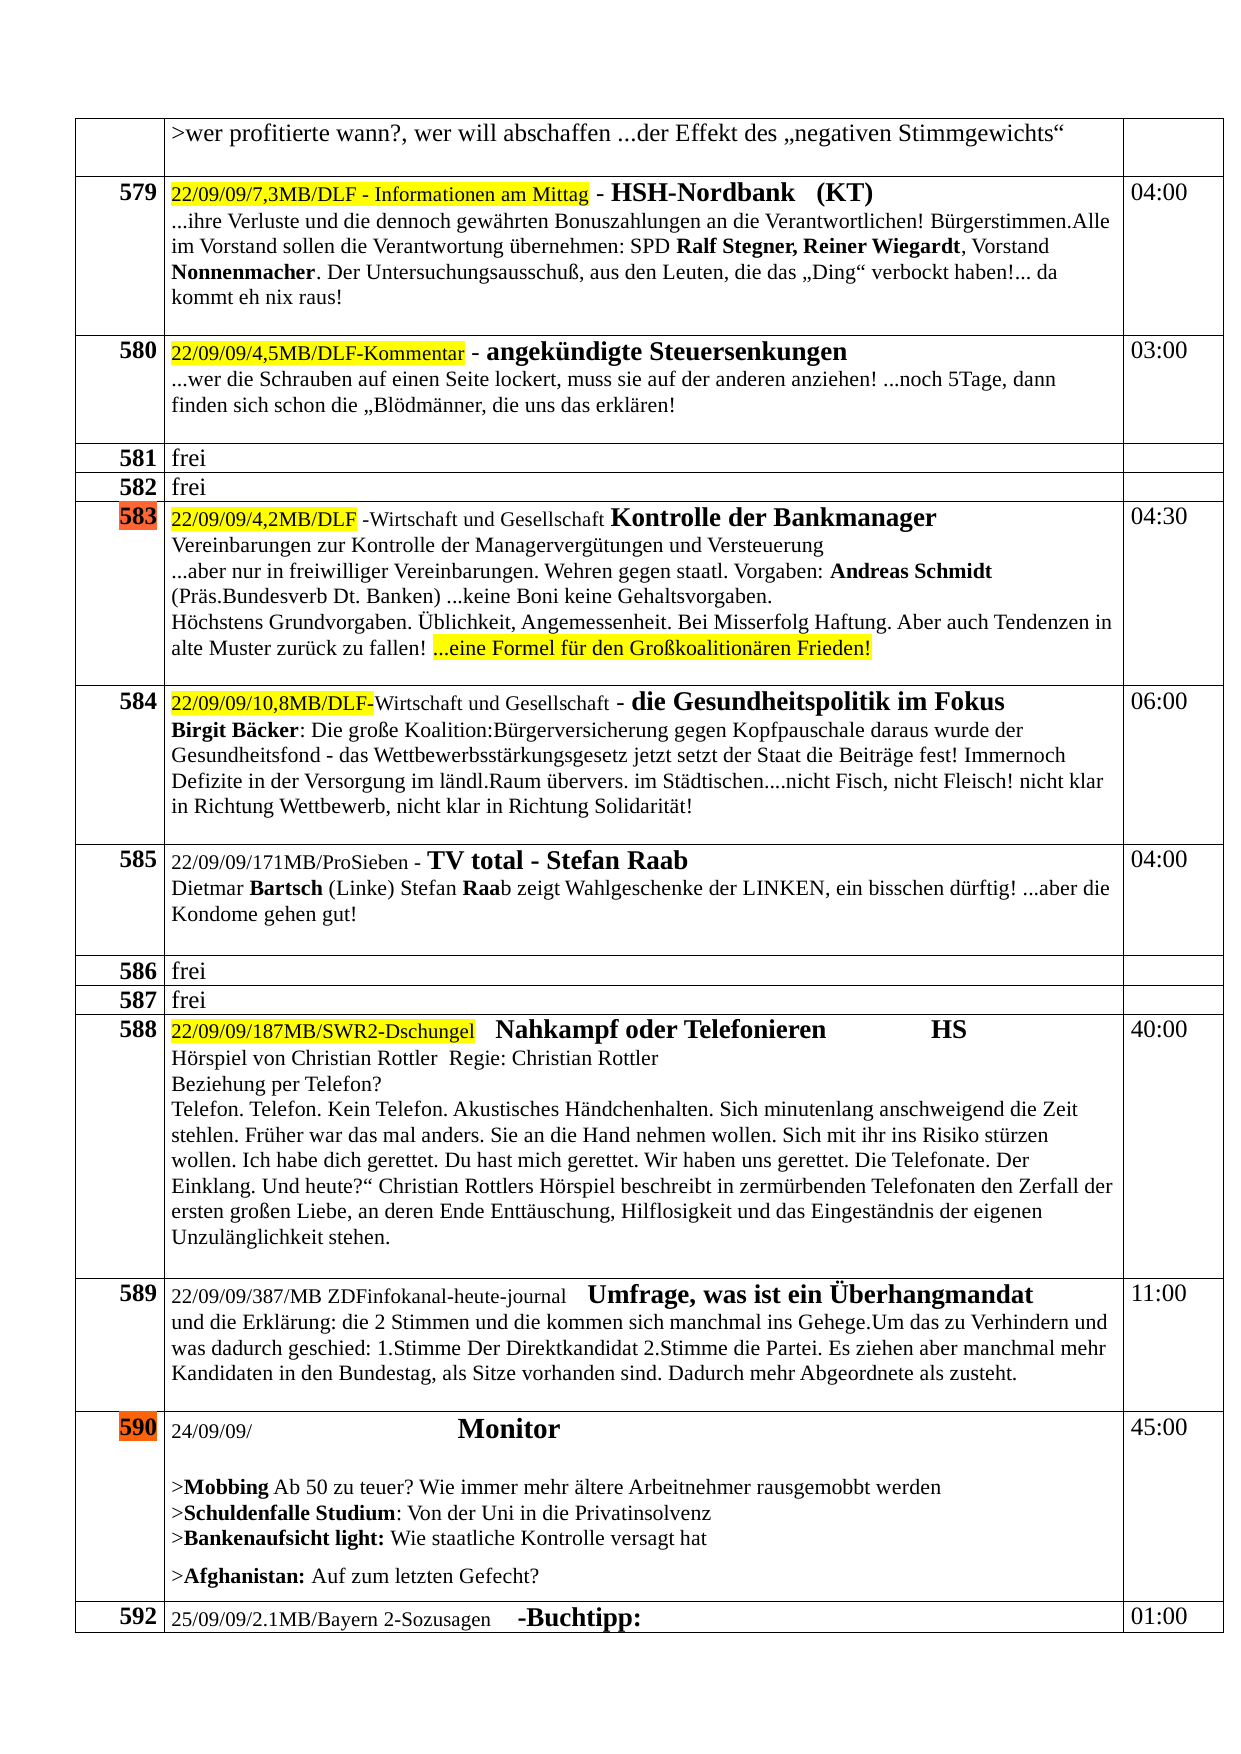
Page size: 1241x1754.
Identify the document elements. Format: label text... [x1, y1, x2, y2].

table_cell 40:00 [1124, 1015, 1223, 1278]
table_cell 582 [76, 473, 164, 501]
table_cell 03:00 [1124, 336, 1223, 443]
table_cell 06:00 [1124, 686, 1223, 844]
table_cell 588 [76, 1015, 164, 1278]
table_cell [1124, 986, 1223, 1014]
table_cell frei [165, 956, 1123, 984]
table_cell 587 [76, 986, 164, 1014]
table_cell [1124, 956, 1223, 984]
table_cell 589 [76, 1279, 164, 1411]
table_cell frei [165, 473, 1123, 501]
table_cell 01:00 [1124, 1602, 1223, 1632]
table_cell 22/09/09/387/MB ZDFinfokanal-heute-journal Umfrage, was ist ein Überhangmandat und die Erklärung: die 2 Stimmen und die kommen sich manchmal ins Gehege.Um das zu Verhindern und was dadurch geschied: 1.Stimme Der Direktkandidat 2.Stimme die Partei. Es ziehen aber manchmal mehr Kandidaten in den Bundestag, als Sitze vorhanden sind. Dadurch mehr Abgeordnete als zusteht. [165, 1279, 1123, 1411]
table_cell 586 [76, 956, 164, 984]
table_cell 04:00 [1124, 845, 1223, 955]
table_cell 22/09/09/4,2MB/DLF -Wirtschaft und Gesellschaft Kontrolle der Bankmanager Vereinbarungen zur Kontrolle der Managervergütungen und Versteuerung ...aber nur in freiwilliger Vereinbarungen. Wehren gegen staatl. Vorgaben: Andreas Schmidt (Präs.Bundesverb Dt. Banken) ...keine Boni keine Gehaltsvorgaben. Höchstens Grundvorgaben. Üblichkeit, Angemessenheit. Bei Misserfolg Haftung. Aber auch Tendenzen in alte Muster zurück zu fallen! ...eine Formel für den Großkoalitionären Frieden! [165, 502, 1123, 685]
table_cell 11:00 [1124, 1279, 1223, 1411]
table_cell 592 [76, 1602, 164, 1632]
table_cell 583 [76, 502, 164, 685]
table_cell 04:00 [1124, 177, 1223, 335]
table_cell >wer profitierte wann?, wer will abschaffen ...der Effekt des „negativen Stimmgewichts“ [165, 119, 1123, 176]
table_cell frei [165, 444, 1123, 472]
table_cell [1124, 119, 1223, 176]
table_cell 590 [76, 1412, 164, 1601]
table_cell 585 [76, 845, 164, 955]
table_cell 22/09/09/10,8MB/DLF-Wirtschaft und Gesellschaft - die Gesundheitspolitik im Fokus Birgit Bäcker: Die große Koalition:Bürgerversicherung gegen Kopfpauschale daraus wurde der Gesundheitsfond - das Wettbewerbsstärkungsgesetz jetzt setzt der Staat die Beiträge fest! Immernoch Defizite in der Versorgung im ländl.Raum übervers. im Städtischen....nicht Fisch, nicht Fleisch! nicht klar in Richtung Wettbewerb, nicht klar in Richtung Solidarität! [165, 686, 1123, 844]
table_cell 24/09/09/ Monitor >Mobbing Ab 50 zu teuer? Wie immer mehr ältere Arbeitnehmer rausgemobbt werden >Schuldenfalle Studium: Von der Uni in die Privatinsolvenz >Bankenaufsicht light: Wie staatliche Kontrolle versagt hat >Afghanistan: Auf zum letzten Gefecht? [165, 1412, 1123, 1601]
table_cell 579 [76, 177, 164, 335]
table_cell 22/09/09/187MB/SWR2-Dschungel Nahkampf oder Telefonieren HS Hörspiel von Christian Rottler Regie: Christian Rottler Beziehung per Telefon? Telefon. Telefon. Kein Telefon. Akustisches Händchenhalten. Sich minutenlang anschweigend die Zeit stehlen. Früher war das mal anders. Sie an die Hand nehmen wollen. Sich mit ihr ins Risiko stürzen wollen. Ich habe dich gerettet. Du hast mich gerettet. Wir haben uns gerettet. Die Telefonate. Der Einklang. Und heute?“ Christian Rottlers Hörspiel beschreibt in zermürbenden Telefonaten den Zerfall der ersten großen Liebe, an deren Ende Enttäuschung, Hilflosigkeit und das Eingeständnis der eigenen Unzulänglichkeit stehen. [165, 1015, 1123, 1278]
table_cell 22/09/09/171MB/ProSieben - TV total - Stefan Raab Dietmar Bartsch (Linke) Stefan Raab zeigt Wahlgeschenke der LINKEN, ein bisschen dürftig! ...aber die Kondome gehen gut! [165, 845, 1123, 955]
table_cell 581 [76, 444, 164, 472]
table_cell 580 [76, 336, 164, 443]
table_cell frei [165, 986, 1123, 1014]
table_cell 22/09/09/7,3MB/DLF - Informationen am Mittag - HSH-Nordbank (KT) ...ihre Verluste und die dennoch gewährten Bonuszahlungen an die Verantwortlichen! Bürgerstimmen.Alle im Vorstand sollen die Verantwortung übernehmen: SPD Ralf Stegner, Reiner Wiegardt, Vorstand Nonnenmacher. Der Untersuchungsausschuß, aus den Leuten, die das „Ding“ verbockt haben!... da kommt eh nix raus! [165, 177, 1123, 335]
table_cell 04:30 [1124, 502, 1223, 685]
table_cell [1124, 444, 1223, 472]
table_cell [76, 119, 164, 176]
table_cell [1124, 473, 1223, 501]
table_cell 45:00 [1124, 1412, 1223, 1601]
table_cell 22/09/09/4,5MB/DLF-Kommentar - angekündigte Steuersenkungen ...wer die Schrauben auf einen Seite lockert, muss sie auf der anderen anziehen! ...noch 5Tage, dann finden sich schon die „Blödmänner, die uns das erklären! [165, 336, 1123, 443]
table_cell 25/09/09/2.1MB/Bayern 2-Sozusagen -Buchtipp: [165, 1602, 1123, 1632]
table_cell 584 [76, 686, 164, 844]
